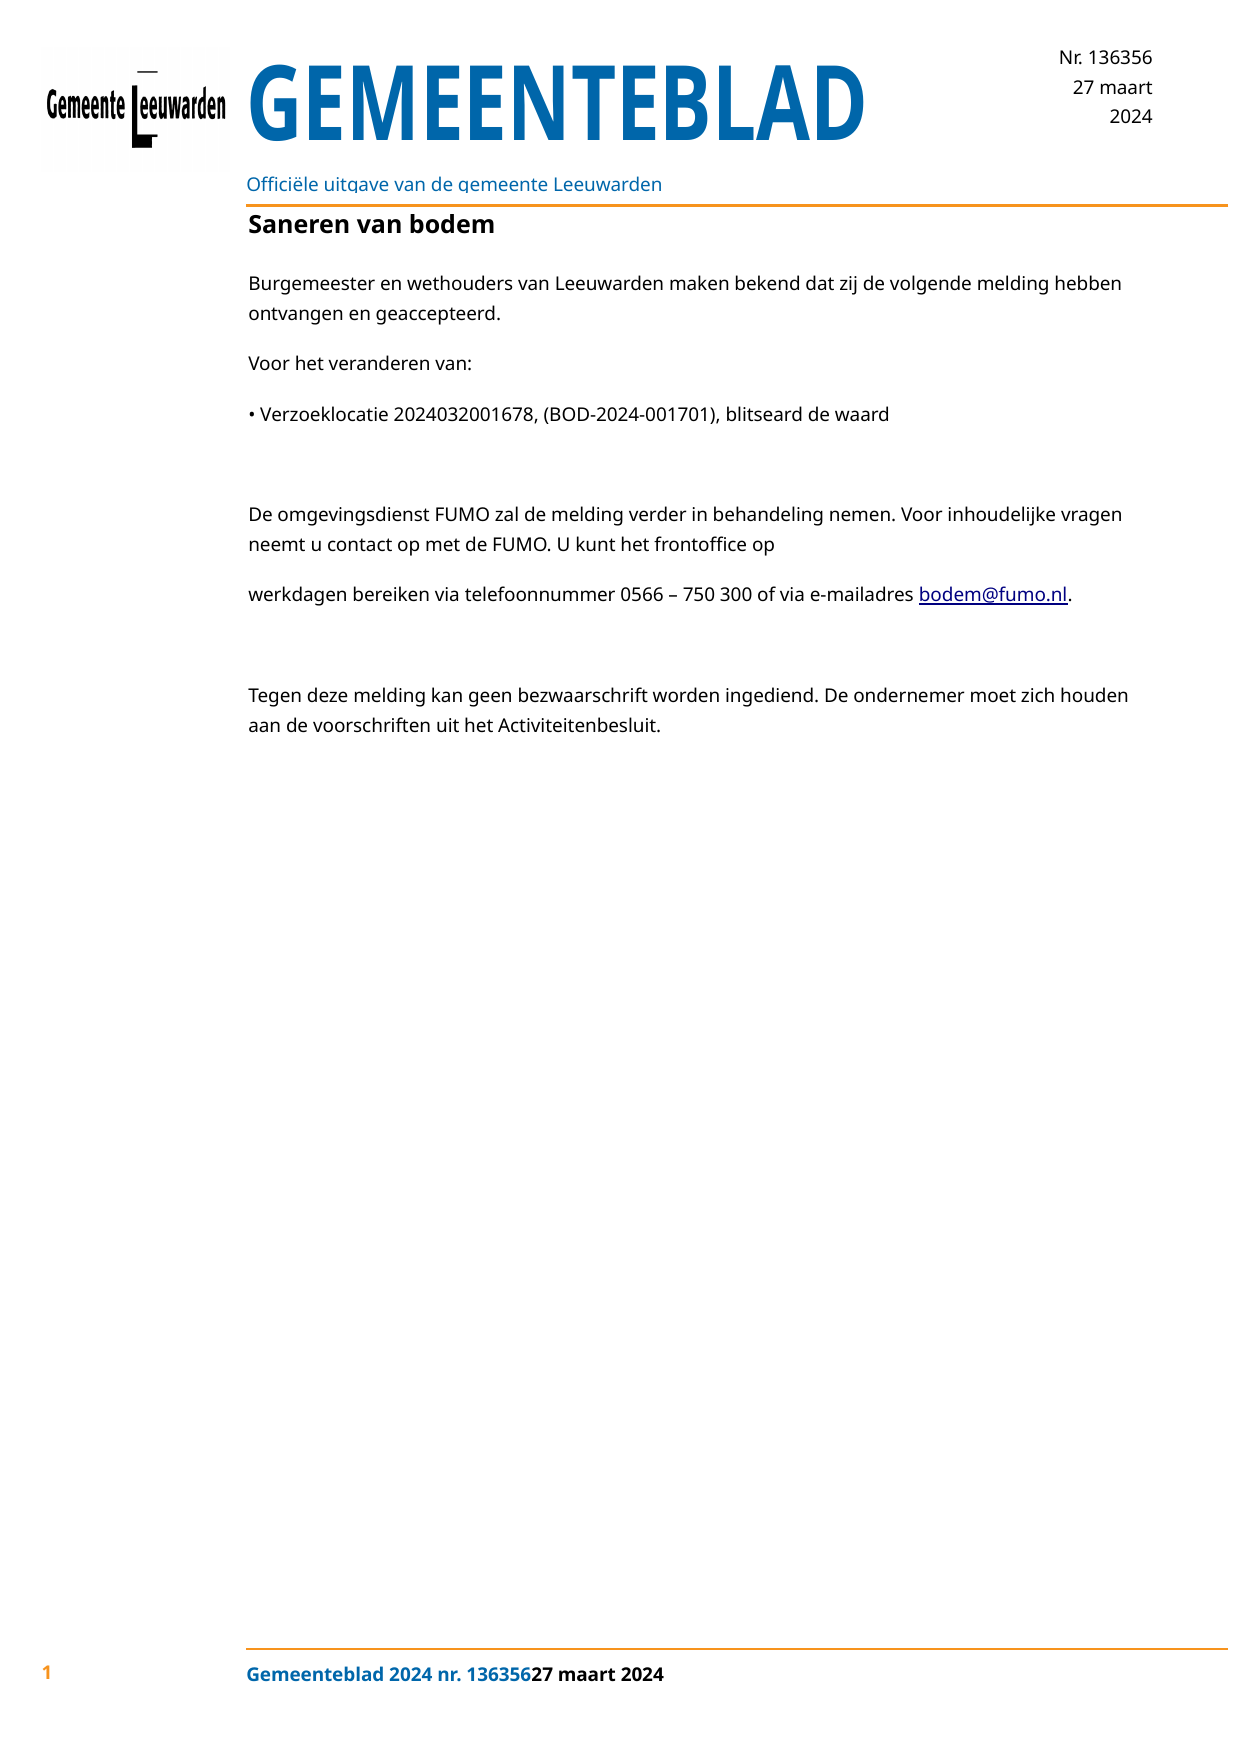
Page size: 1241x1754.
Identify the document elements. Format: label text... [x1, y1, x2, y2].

text werkdagen bereiken via telefoonnummer 0566 – 750 300 of via e-mailadres bodem@fumo.nl. [248, 582, 1152, 607]
text Voor het veranderen van: [248, 350, 1152, 376]
picture [41, 47, 231, 172]
text Burgemeester en wethouders van Leeuwarden maken bekend dat zij de volgende melding hebben ontvangen en geaccepteerd. [248, 270, 1152, 326]
text De omgevingsdienst FUMO zal de melding verder in behandeling nemen. Voor inhoudelijke vragen neemt u contact op met de FUMO. U kunt het frontoffice op [248, 502, 1152, 557]
text • Verzoeklocatie 2024032001678, (BOD-2024-001701), blitseard de waard [248, 401, 1152, 426]
text Saneren van bodem [248, 207, 1152, 241]
text Tegen deze melding kan geen bezwaarschrift worden ingediend. De ondernemer moet zich houden aan de voorschriften uit het Activiteitenbesluit. [248, 682, 1152, 738]
